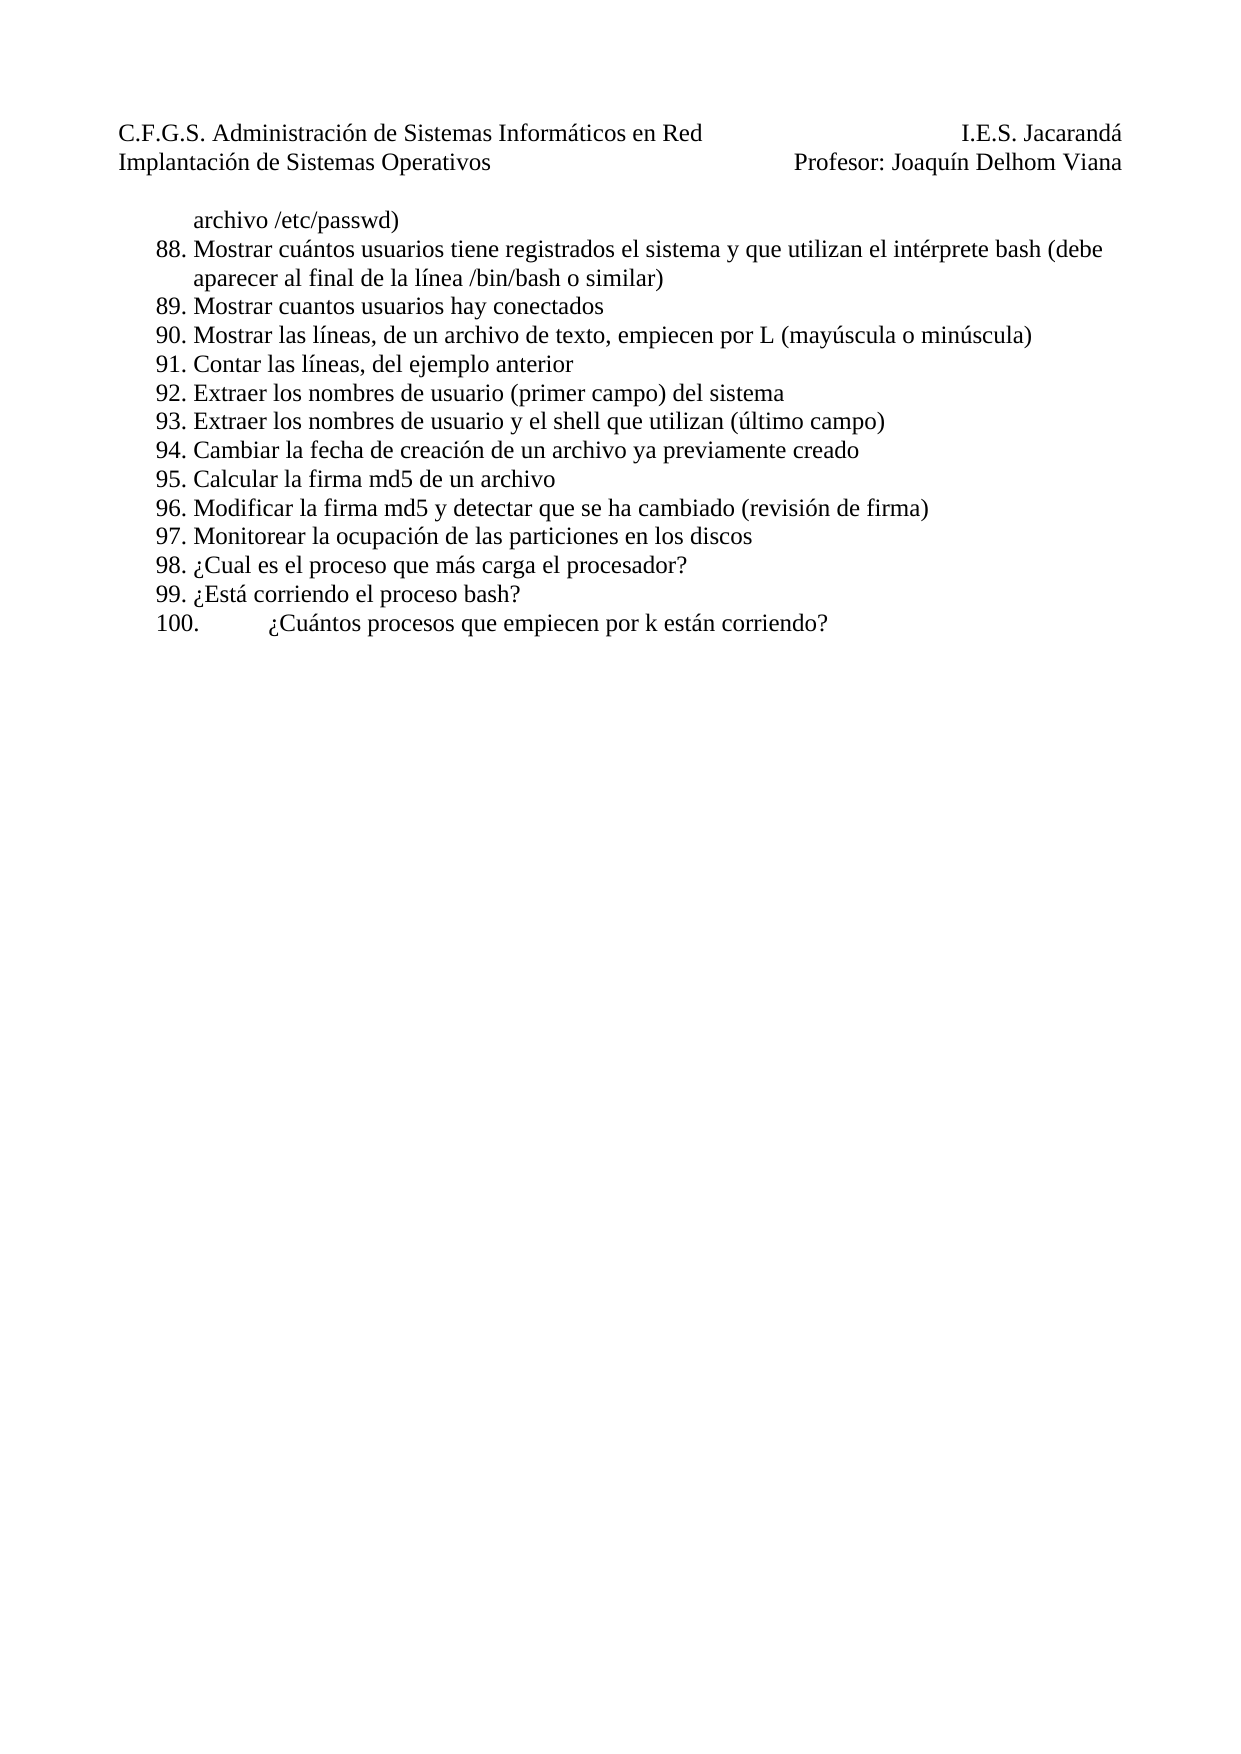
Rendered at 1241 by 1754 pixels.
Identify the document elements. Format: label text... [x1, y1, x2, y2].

list Mostrar cuantos usuarios hay conectados [156, 291, 1122, 320]
list ¿Cuántos procesos que empiecen por k están corriendo? [156, 608, 1122, 636]
list Calcular la firma md5 de un archivo [156, 464, 1122, 493]
list Cambiar la fecha de creación de un archivo ya previamente creado [156, 435, 1122, 464]
list Extraer los nombres de usuario y el shell que utilizan (último campo) [156, 406, 1122, 435]
list Extraer los nombres de usuario (primer campo) del sistema [156, 378, 1122, 406]
list Monitorear la ocupación de las particiones en los discos [156, 521, 1122, 550]
list Modificar la firma md5 y detectar que se ha cambiado (revisión de firma) [156, 493, 1122, 521]
list ¿Cual es el proceso que más carga el procesador? [156, 550, 1122, 579]
list Mostrar las líneas, de un archivo de texto, empiecen por L (mayúscula o minúscula) [156, 320, 1122, 349]
list archivo /etc/passwd) [156, 205, 1122, 234]
list Contar las líneas, del ejemplo anterior [156, 349, 1122, 378]
list ¿Está corriendo el proceso bash? [156, 579, 1122, 608]
list Mostrar cuántos usuarios tiene registrados el sistema y que utilizan el intérprete bash (debe aparecer al final de la línea /bin/bash o similar) [156, 234, 1122, 291]
